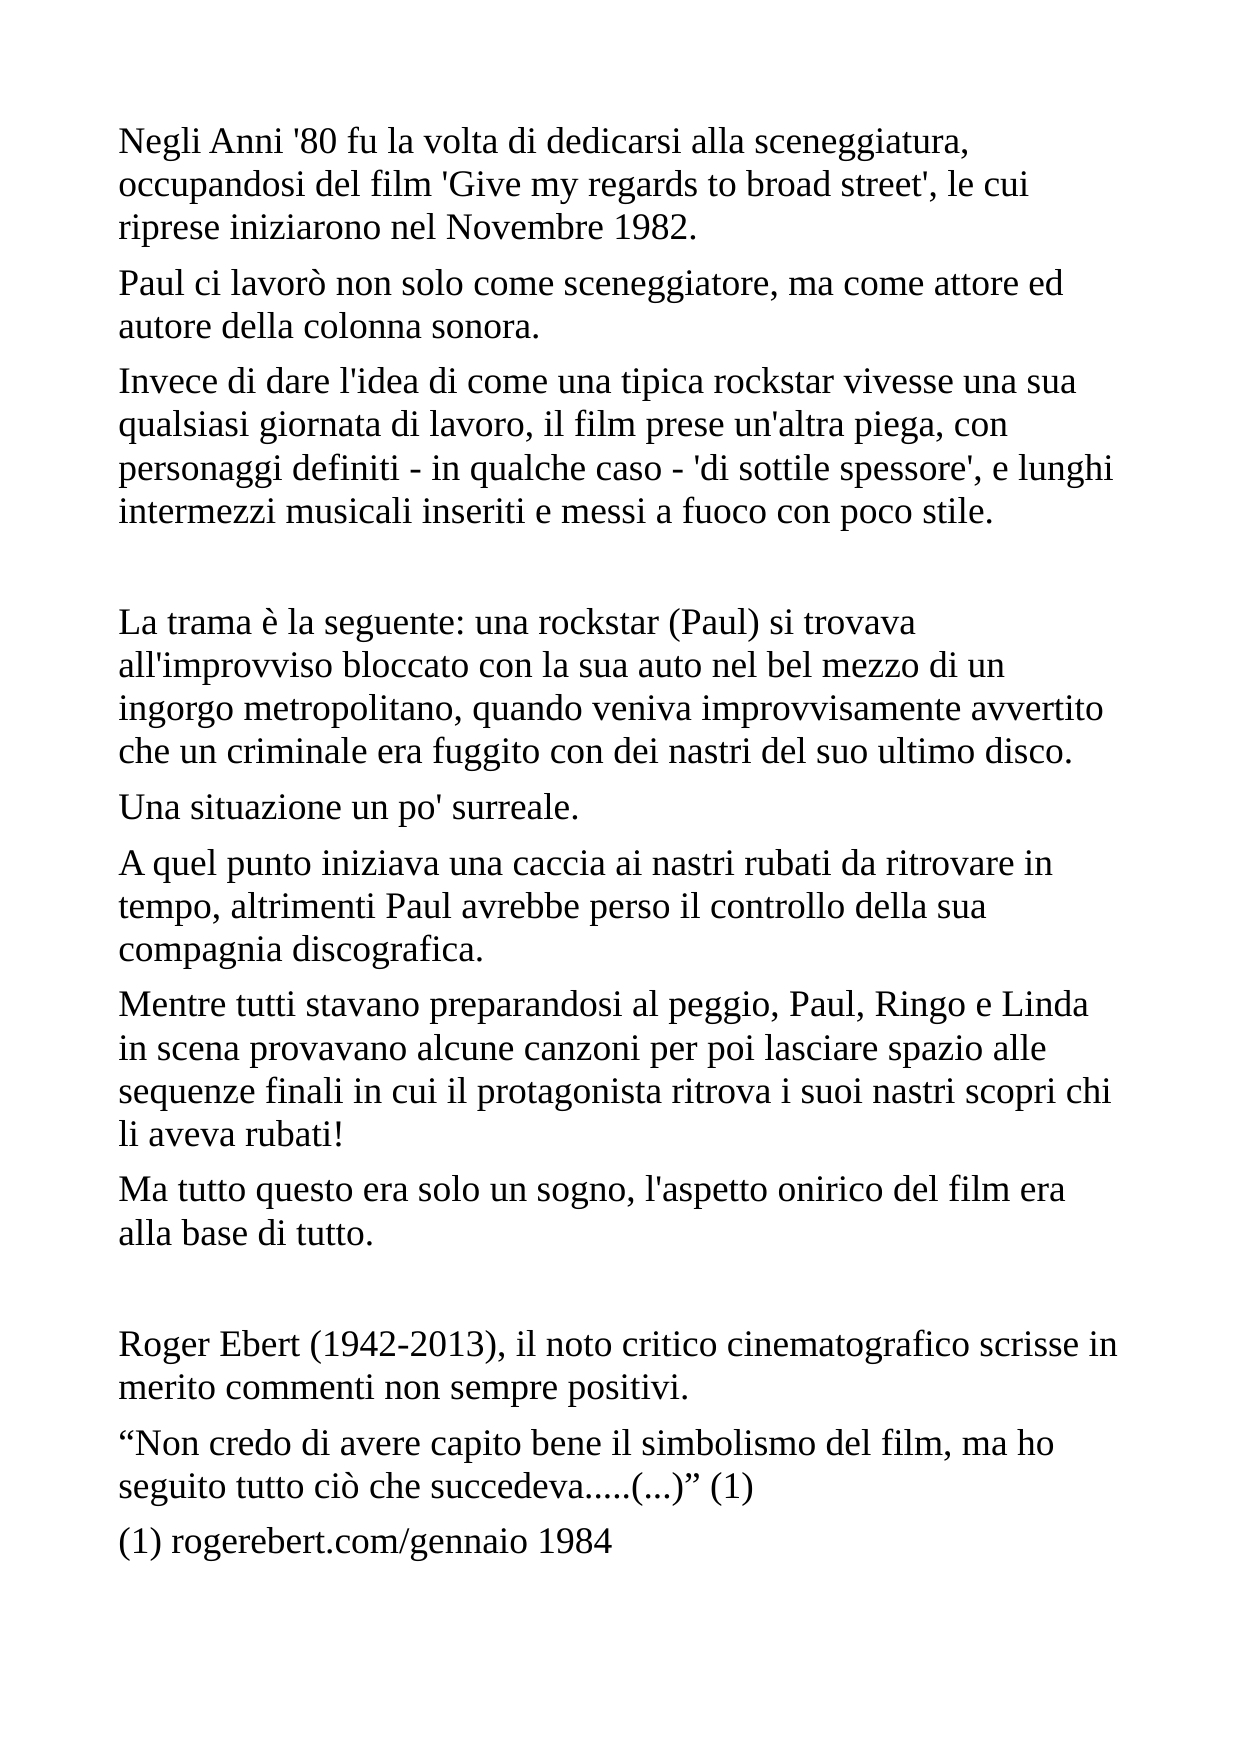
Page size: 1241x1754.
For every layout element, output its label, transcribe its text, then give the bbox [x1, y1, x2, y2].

text Roger Ebert (1942-2013), il noto critico cinematografico scrisse in merito commenti non sempre positivi. [118, 1321, 1122, 1407]
text (1) rogerebert.com/gennaio 1984 [118, 1519, 1122, 1562]
text Negli Anni '80 fu la volta di dedicarsi alla sceneggiatura, occupandosi del film 'Give my regards to broad street', le cui riprese iniziarono nel Novembre 1982. [118, 118, 1122, 247]
text A quel punto iniziava una caccia ai nastri rubati da ritrovare in tempo, altrimenti Paul avrebbe perso il controllo della sua compagnia discografica. [118, 840, 1122, 969]
text Mentre tutti stavano preparandosi al peggio, Paul, Ringo e Linda in scena provavano alcune canzoni per poi lasciare spazio alle sequenze finali in cui il protagonista ritrova i suoi nastri scopri chi li aveva rubati! [118, 982, 1122, 1154]
text Una situazione un po' surreale. [118, 784, 1122, 827]
text Ma tutto questo era solo un sogno, l'aspetto onirico del film era alla base di tutto. [118, 1167, 1122, 1253]
text Paul ci lavorò non solo come sceneggiatore, ma come attore ed autore della colonna sonora. [118, 260, 1122, 346]
text “Non credo di avere capito bene il simbolismo del film, ma ho seguito tutto ciò che succedeva.....(...)” (1) [118, 1420, 1122, 1506]
text La trama è la seguente: una rockstar (Paul) si trovava all'improvviso bloccato con la sua auto nel bel mezzo di un ingorgo metropolitano, quando veniva improvvisamente avvertito che un criminale era fuggito con dei nastri del suo ultimo disco. [118, 599, 1122, 772]
text Invece di dare l'idea di come una tipica rockstar vivesse una sua qualsiasi giornata di lavoro, il film prese un'altra piega, con personaggi definiti - in qualche caso - 'di sottile spessore', e lunghi intermezzi musicali inseriti e messi a fuoco con poco stile. [118, 359, 1122, 531]
